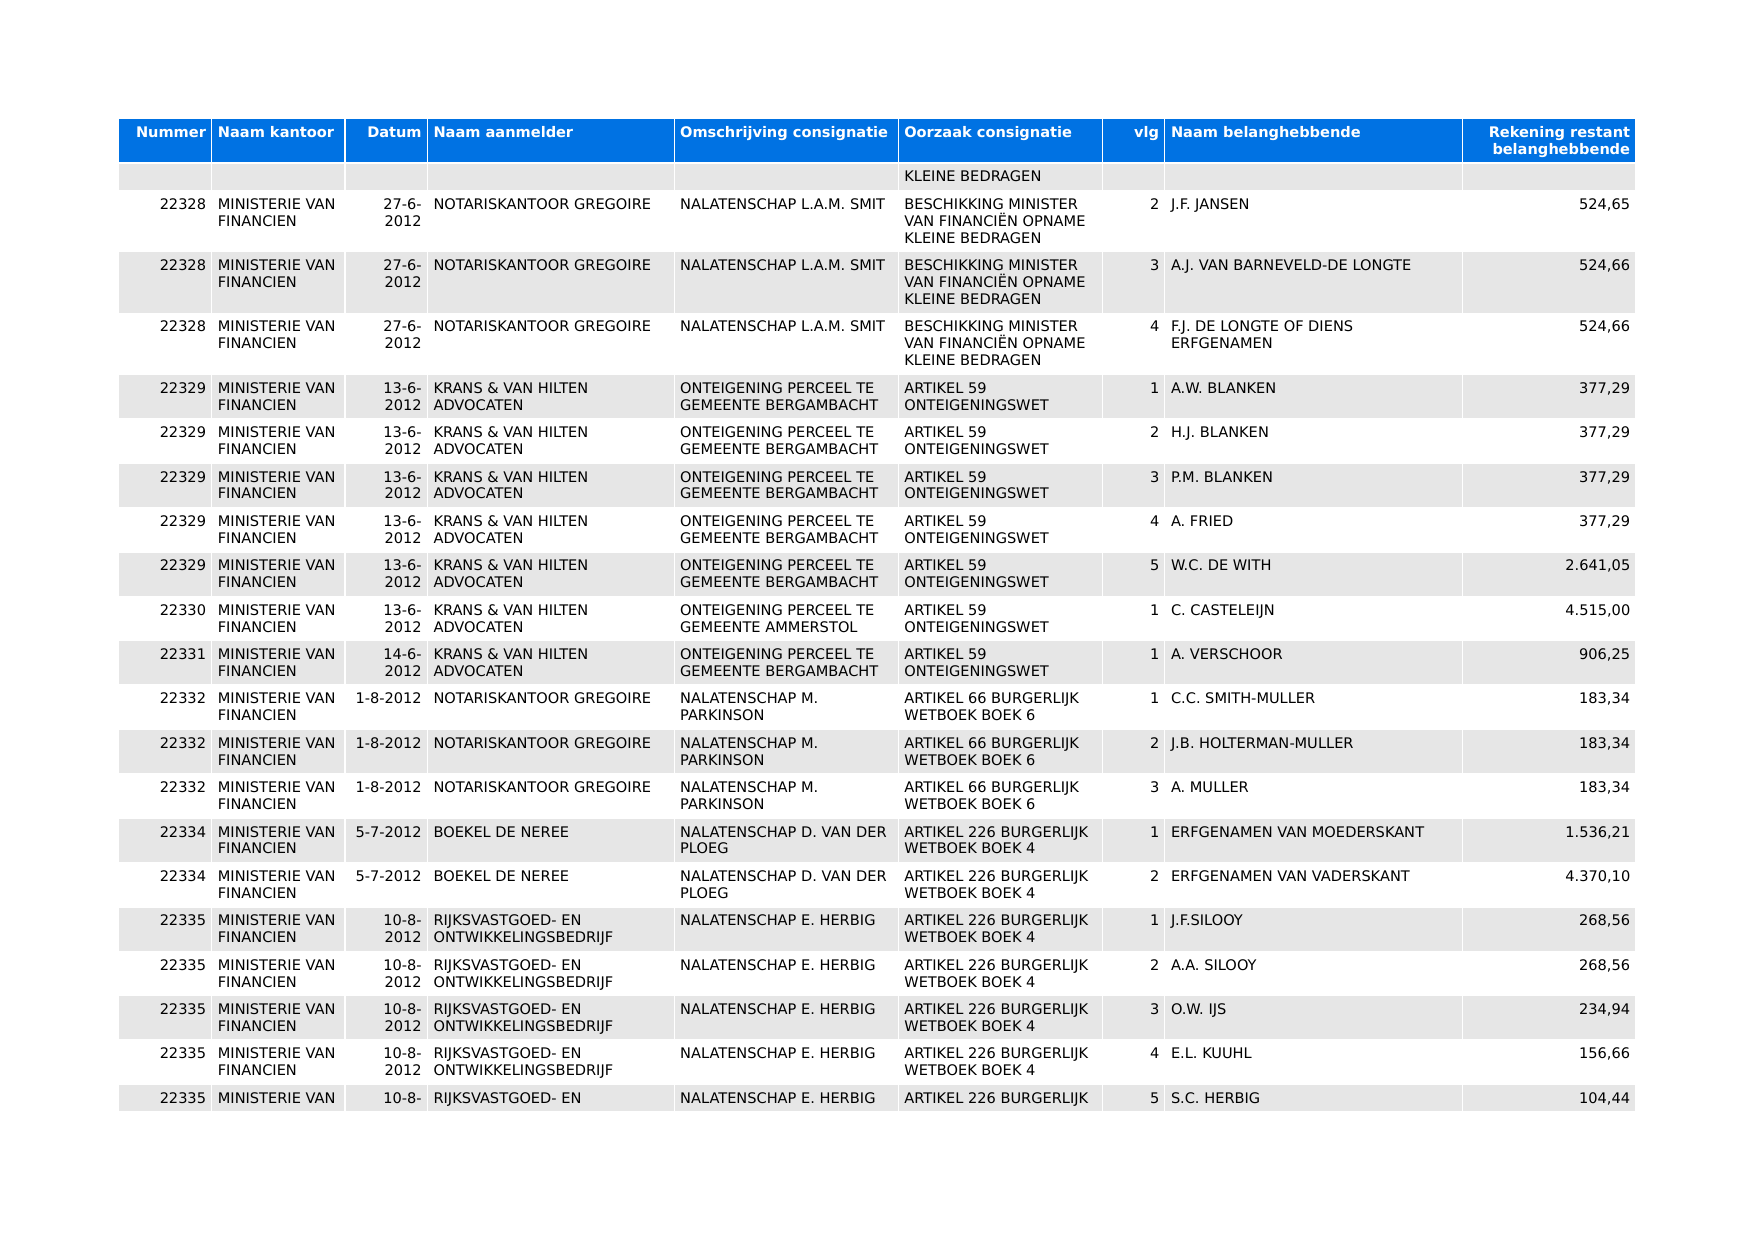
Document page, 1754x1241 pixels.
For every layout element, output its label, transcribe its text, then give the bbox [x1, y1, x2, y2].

table_cell 10-8- [346, 1085, 427, 1111]
table_cell KLEINE BEDRAGEN [899, 164, 1102, 190]
table_cell 1 [1103, 597, 1164, 640]
table_cell 22335 [119, 908, 211, 951]
table_cell 22329 [119, 375, 211, 418]
table_cell 5-7-2012 [346, 819, 427, 862]
table_cell MINISTERIE VAN FINANCIEN [212, 597, 344, 640]
table_cell 10-8-2012 [346, 952, 427, 995]
table_cell 1-8-2012 [346, 730, 427, 773]
table_cell NALATENSCHAP M. PARKINSON [675, 774, 898, 818]
table_cell 156,66 [1463, 1041, 1635, 1084]
table_cell 4 [1103, 1041, 1164, 1084]
table_cell ARTIKEL 59 ONTEIGENINGSWET [899, 597, 1102, 640]
table_cell 1 [1103, 375, 1164, 418]
table_cell A. MULLER [1165, 774, 1462, 818]
table_cell MINISTERIE VAN FINANCIEN [212, 553, 344, 596]
table_cell 13-6-2012 [346, 464, 427, 507]
table_cell 13-6-2012 [346, 419, 427, 463]
table_cell J.F.SILOOY [1165, 908, 1462, 951]
table_cell ARTIKEL 226 BURGERLIJK WETBOEK BOEK 4 [899, 996, 1102, 1039]
table_cell ARTIKEL 59 ONTEIGENINGSWET [899, 553, 1102, 596]
table_cell 268,56 [1463, 908, 1635, 951]
table_cell C. CASTELEIJN [1165, 597, 1462, 640]
table_cell NALATENSCHAP L.A.M. SMIT [675, 252, 898, 313]
table_cell A.A. SILOOY [1165, 952, 1462, 995]
table_cell [1103, 164, 1164, 190]
table_cell 10-8-2012 [346, 1041, 427, 1084]
table_cell 22331 [119, 641, 211, 684]
table_cell 183,34 [1463, 730, 1635, 773]
table_cell ARTIKEL 66 BURGERLIJK WETBOEK BOEK 6 [899, 686, 1102, 729]
table_cell J.B. HOLTERMAN-MULLER [1165, 730, 1462, 773]
table_cell ARTIKEL 226 BURGERLIJK WETBOEK BOEK 4 [899, 908, 1102, 951]
table_cell MINISTERIE VAN FINANCIEN [212, 464, 344, 507]
table_header Omschrijving consignatie [675, 119, 898, 162]
table_cell 4 [1103, 314, 1164, 374]
table_cell 5-7-2012 [346, 863, 427, 906]
table_cell MINISTERIE VAN FINANCIEN [212, 863, 344, 906]
table_cell ERFGENAMEN VAN VADERSKANT [1165, 863, 1462, 906]
table_cell NALATENSCHAP D. VAN DER PLOEG [675, 863, 898, 906]
table_cell 22335 [119, 1041, 211, 1084]
table_cell 1 [1103, 819, 1164, 862]
table_cell 2 [1103, 952, 1164, 995]
table_cell ONTEIGENING PERCEEL TE GEMEENTE BERGAMBACHT [675, 419, 898, 463]
table_cell NALATENSCHAP E. HERBIG [675, 952, 898, 995]
table_cell W.C. DE WITH [1165, 553, 1462, 596]
table_cell 22332 [119, 686, 211, 729]
table_cell BESCHIKKING MINISTER VAN FINANCIËN OPNAME KLEINE BEDRAGEN [899, 252, 1102, 313]
table_cell MINISTERIE VAN FINANCIEN [212, 508, 344, 551]
table_cell ARTIKEL 226 BURGERLIJK WETBOEK BOEK 4 [899, 863, 1102, 906]
table_cell 22329 [119, 464, 211, 507]
table_cell ONTEIGENING PERCEEL TE GEMEENTE BERGAMBACHT [675, 508, 898, 551]
table_cell [1463, 164, 1635, 190]
table_cell [346, 164, 427, 190]
table_cell C.C. SMITH-MULLER [1165, 686, 1462, 729]
table_cell NOTARISKANTOOR GREGOIRE [428, 774, 674, 818]
table_header Datum [346, 119, 427, 162]
table_cell ONTEIGENING PERCEEL TE GEMEENTE BERGAMBACHT [675, 553, 898, 596]
table_cell 2.641,05 [1463, 553, 1635, 596]
table_cell 22332 [119, 730, 211, 773]
table_cell 13-6-2012 [346, 597, 427, 640]
table_cell MINISTERIE VAN FINANCIEN [212, 1041, 344, 1084]
table_cell MINISTERIE VAN FINANCIEN [212, 252, 344, 313]
table_cell RIJKSVASTGOED- EN ONTWIKKELINGSBEDRIJF [428, 996, 674, 1039]
table_cell NALATENSCHAP E. HERBIG [675, 908, 898, 951]
table_cell NALATENSCHAP M. PARKINSON [675, 730, 898, 773]
table_cell BOEKEL DE NEREE [428, 863, 674, 906]
table_cell 22332 [119, 774, 211, 818]
table_cell 377,29 [1463, 419, 1635, 463]
table_cell 5 [1103, 553, 1164, 596]
table_cell 10-8-2012 [346, 996, 427, 1039]
table_cell BESCHIKKING MINISTER VAN FINANCIËN OPNAME KLEINE BEDRAGEN [899, 191, 1102, 251]
table_cell ARTIKEL 226 BURGERLIJK WETBOEK BOEK 4 [899, 819, 1102, 862]
table_cell 524,65 [1463, 191, 1635, 251]
table_cell O.W. IJS [1165, 996, 1462, 1039]
table_cell RIJKSVASTGOED- EN ONTWIKKELINGSBEDRIJF [428, 1041, 674, 1084]
table_cell ARTIKEL 59 ONTEIGENINGSWET [899, 375, 1102, 418]
table_cell A. FRIED [1165, 508, 1462, 551]
table_cell 1-8-2012 [346, 774, 427, 818]
table_cell 234,94 [1463, 996, 1635, 1039]
table_cell MINISTERIE VAN FINANCIEN [212, 191, 344, 251]
table_cell KRANS & VAN HILTEN ADVOCATEN [428, 508, 674, 551]
table_cell [675, 164, 898, 190]
table_cell ARTIKEL 226 BURGERLIJK WETBOEK BOEK 4 [899, 1041, 1102, 1084]
table_cell E.L. KUUHL [1165, 1041, 1462, 1084]
table_cell NOTARISKANTOOR GREGOIRE [428, 314, 674, 374]
table_cell ARTIKEL 59 ONTEIGENINGSWET [899, 641, 1102, 684]
table_header vlg [1103, 119, 1164, 162]
table_cell NALATENSCHAP L.A.M. SMIT [675, 314, 898, 374]
table_cell ARTIKEL 66 BURGERLIJK WETBOEK BOEK 6 [899, 730, 1102, 773]
table_cell 22328 [119, 314, 211, 374]
table_cell ARTIKEL 59 ONTEIGENINGSWET [899, 508, 1102, 551]
table_cell MINISTERIE VAN FINANCIEN [212, 908, 344, 951]
table_cell 22329 [119, 419, 211, 463]
table_header Nummer [119, 119, 211, 162]
table_cell 377,29 [1463, 375, 1635, 418]
table_cell A. VERSCHOOR [1165, 641, 1462, 684]
table_cell 5 [1103, 1085, 1164, 1111]
table_cell A.W. BLANKEN [1165, 375, 1462, 418]
table_cell BOEKEL DE NEREE [428, 819, 674, 862]
table_cell MINISTERIE VAN FINANCIEN [212, 641, 344, 684]
table_cell KRANS & VAN HILTEN ADVOCATEN [428, 597, 674, 640]
table_cell 22335 [119, 996, 211, 1039]
table_cell ARTIKEL 59 ONTEIGENINGSWET [899, 419, 1102, 463]
table_cell A.J. VAN BARNEVELD-DE LONGTE [1165, 252, 1462, 313]
table_cell [119, 164, 211, 190]
table_cell J.F. JANSEN [1165, 191, 1462, 251]
table_cell MINISTERIE VAN FINANCIEN [212, 819, 344, 862]
table_cell 4.515,00 [1463, 597, 1635, 640]
table_cell RIJKSVASTGOED- EN ONTWIKKELINGSBEDRIJF [428, 952, 674, 995]
table_cell [212, 164, 344, 190]
table_cell 3 [1103, 996, 1164, 1039]
table_cell ONTEIGENING PERCEEL TE GEMEENTE BERGAMBACHT [675, 641, 898, 684]
table_cell BESCHIKKING MINISTER VAN FINANCIËN OPNAME KLEINE BEDRAGEN [899, 314, 1102, 374]
table_header Naam kantoor [212, 119, 344, 162]
table_header Naam belanghebbende [1165, 119, 1462, 162]
table_cell RIJKSVASTGOED- EN [428, 1085, 674, 1111]
table_cell NALATENSCHAP D. VAN DER PLOEG [675, 819, 898, 862]
table_cell ONTEIGENING PERCEEL TE GEMEENTE BERGAMBACHT [675, 464, 898, 507]
table_cell 268,56 [1463, 952, 1635, 995]
table_cell RIJKSVASTGOED- EN ONTWIKKELINGSBEDRIJF [428, 908, 674, 951]
table_cell S.C. HERBIG [1165, 1085, 1462, 1111]
table_cell 27-6-2012 [346, 191, 427, 251]
table_cell 22329 [119, 553, 211, 596]
table_cell 13-6-2012 [346, 553, 427, 596]
table_cell NALATENSCHAP E. HERBIG [675, 1041, 898, 1084]
table_cell MINISTERIE VAN [212, 1085, 344, 1111]
table_cell KRANS & VAN HILTEN ADVOCATEN [428, 641, 674, 684]
table_cell 377,29 [1463, 508, 1635, 551]
table_cell 183,34 [1463, 774, 1635, 818]
table_cell 22335 [119, 1085, 211, 1111]
table_cell ONTEIGENING PERCEEL TE GEMEENTE BERGAMBACHT [675, 375, 898, 418]
table_cell NOTARISKANTOOR GREGOIRE [428, 252, 674, 313]
table_cell F.J. DE LONGTE OF DIENS ERFGENAMEN [1165, 314, 1462, 374]
table_cell P.M. BLANKEN [1165, 464, 1462, 507]
table_cell ONTEIGENING PERCEEL TE GEMEENTE AMMERSTOL [675, 597, 898, 640]
table_cell ARTIKEL 66 BURGERLIJK WETBOEK BOEK 6 [899, 774, 1102, 818]
table_cell 3 [1103, 774, 1164, 818]
table_cell NALATENSCHAP L.A.M. SMIT [675, 191, 898, 251]
table_cell KRANS & VAN HILTEN ADVOCATEN [428, 464, 674, 507]
table_cell 524,66 [1463, 252, 1635, 313]
table_cell 22330 [119, 597, 211, 640]
table_cell ARTIKEL 226 BURGERLIJK [899, 1085, 1102, 1111]
table_cell 3 [1103, 252, 1164, 313]
table_cell 22334 [119, 863, 211, 906]
table_cell 13-6-2012 [346, 375, 427, 418]
table_cell ARTIKEL 226 BURGERLIJK WETBOEK BOEK 4 [899, 952, 1102, 995]
table_cell KRANS & VAN HILTEN ADVOCATEN [428, 419, 674, 463]
table_header Oorzaak consignatie [899, 119, 1102, 162]
table_cell [428, 164, 674, 190]
table_header Naam aanmelder [428, 119, 674, 162]
table_cell 22328 [119, 191, 211, 251]
table_cell NOTARISKANTOOR GREGOIRE [428, 730, 674, 773]
table_cell MINISTERIE VAN FINANCIEN [212, 375, 344, 418]
table_cell 22334 [119, 819, 211, 862]
table_cell H.J. BLANKEN [1165, 419, 1462, 463]
table_cell 22329 [119, 508, 211, 551]
table_cell ERFGENAMEN VAN MOEDERSKANT [1165, 819, 1462, 862]
table_cell 104,44 [1463, 1085, 1635, 1111]
table_cell ARTIKEL 59 ONTEIGENINGSWET [899, 464, 1102, 507]
table_cell MINISTERIE VAN FINANCIEN [212, 952, 344, 995]
table_cell 2 [1103, 191, 1164, 251]
table_cell KRANS & VAN HILTEN ADVOCATEN [428, 375, 674, 418]
table_cell MINISTERIE VAN FINANCIEN [212, 314, 344, 374]
table_cell 906,25 [1463, 641, 1635, 684]
table_cell 2 [1103, 863, 1164, 906]
table_cell MINISTERIE VAN FINANCIEN [212, 774, 344, 818]
table_cell 13-6-2012 [346, 508, 427, 551]
table_cell MINISTERIE VAN FINANCIEN [212, 730, 344, 773]
table_cell MINISTERIE VAN FINANCIEN [212, 996, 344, 1039]
table_cell 1 [1103, 908, 1164, 951]
table_cell 22335 [119, 952, 211, 995]
table_cell KRANS & VAN HILTEN ADVOCATEN [428, 553, 674, 596]
table_cell NALATENSCHAP E. HERBIG [675, 996, 898, 1039]
table_cell MINISTERIE VAN FINANCIEN [212, 686, 344, 729]
table_cell 2 [1103, 730, 1164, 773]
table_cell 3 [1103, 464, 1164, 507]
table_cell 1-8-2012 [346, 686, 427, 729]
table_cell 2 [1103, 419, 1164, 463]
table_cell 10-8-2012 [346, 908, 427, 951]
table_header Rekening restant belanghebbende [1463, 119, 1635, 162]
table_cell 27-6-2012 [346, 252, 427, 313]
table_cell 377,29 [1463, 464, 1635, 507]
table_cell 14-6-2012 [346, 641, 427, 684]
table_cell NOTARISKANTOOR GREGOIRE [428, 191, 674, 251]
table_cell 4.370,10 [1463, 863, 1635, 906]
table_cell MINISTERIE VAN FINANCIEN [212, 419, 344, 463]
table_cell 1.536,21 [1463, 819, 1635, 862]
table_cell NALATENSCHAP E. HERBIG [675, 1085, 898, 1111]
table_cell 4 [1103, 508, 1164, 551]
table_cell [1165, 164, 1462, 190]
table_cell 22328 [119, 252, 211, 313]
table_cell NOTARISKANTOOR GREGOIRE [428, 686, 674, 729]
table_cell 524,66 [1463, 314, 1635, 374]
table_cell 1 [1103, 686, 1164, 729]
table_cell NALATENSCHAP M. PARKINSON [675, 686, 898, 729]
table_cell 27-6-2012 [346, 314, 427, 374]
table_cell 1 [1103, 641, 1164, 684]
table_cell 183,34 [1463, 686, 1635, 729]
